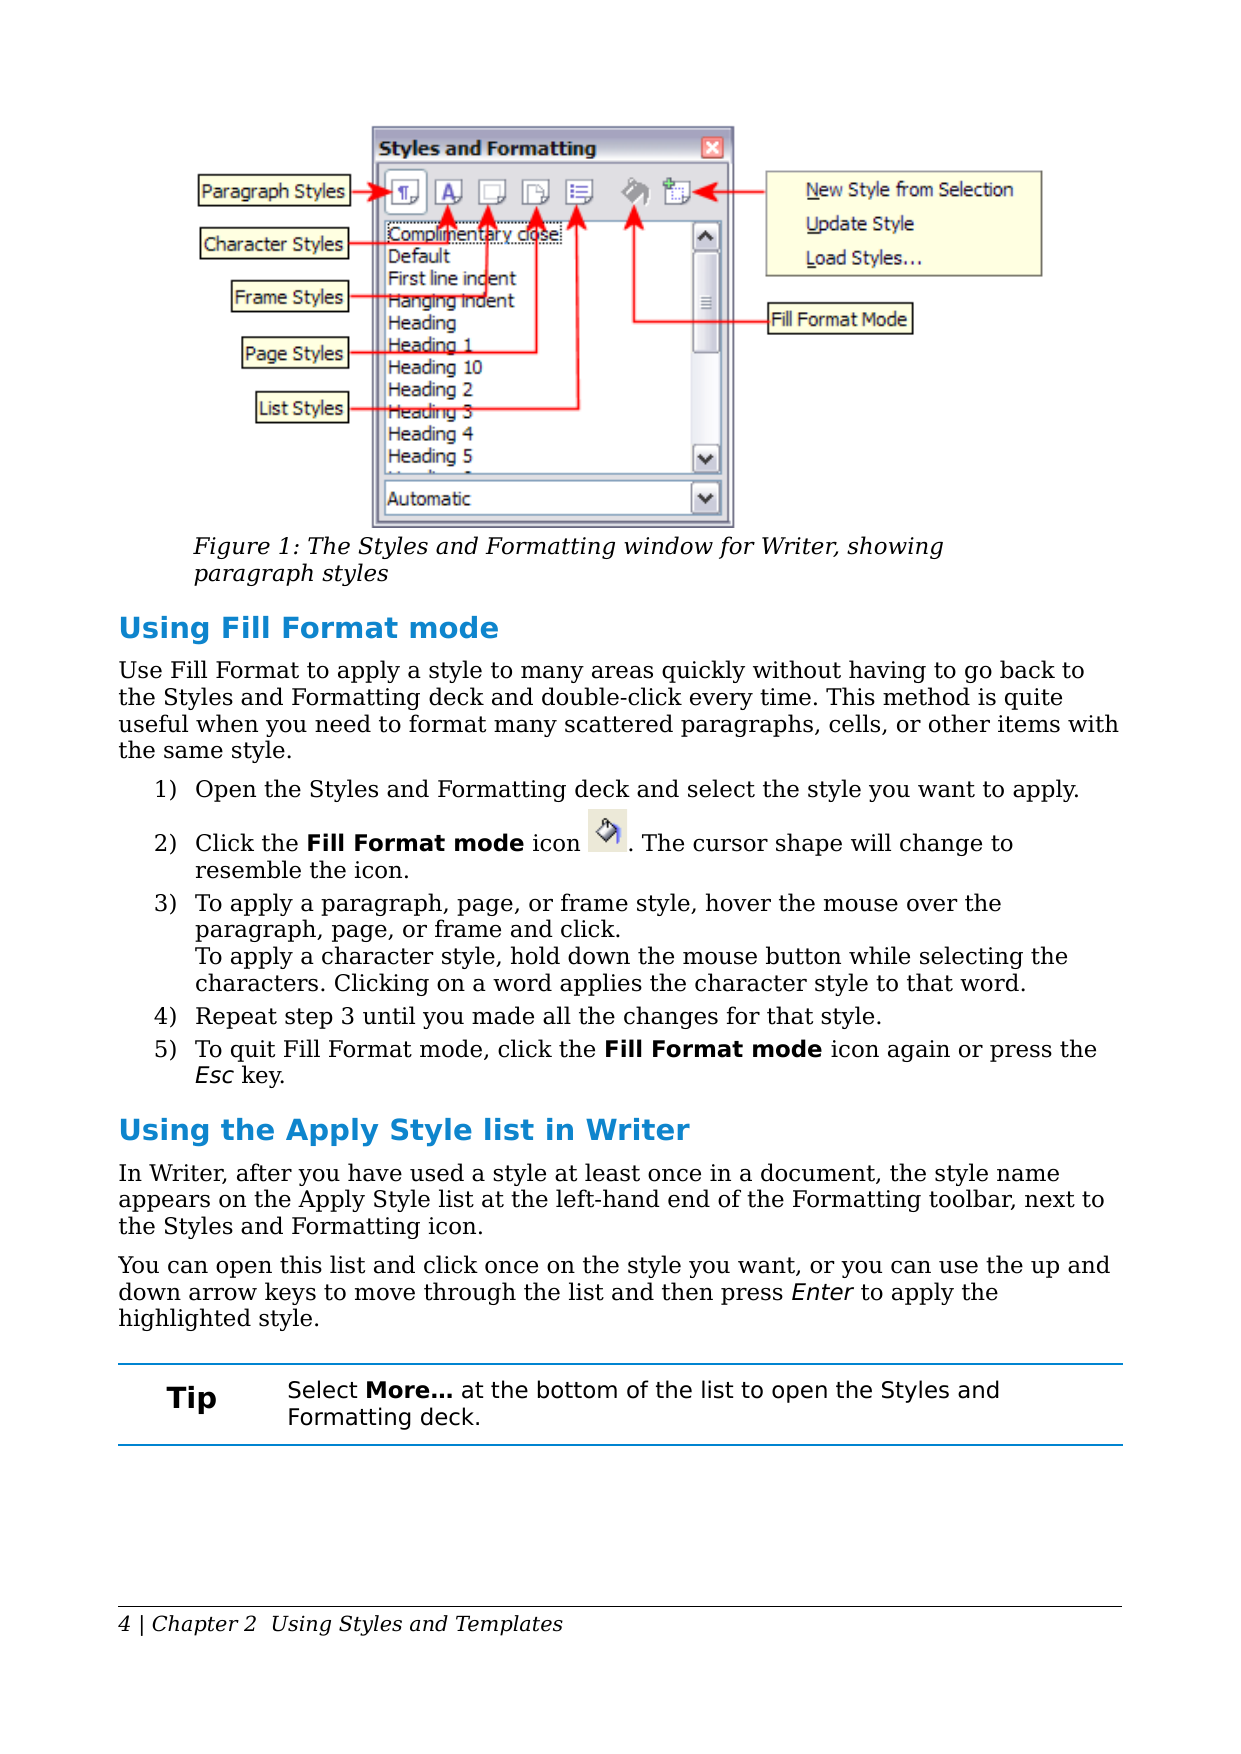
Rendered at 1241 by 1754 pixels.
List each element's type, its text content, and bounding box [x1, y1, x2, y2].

subtitle Using the Apply Style list in Writer [118, 1113, 1122, 1147]
list To quit Fill Format mode, click the Fill Format mode icon again or press the Esc key. [177, 1036, 1122, 1089]
text You can open this list and click once on the style you want, or you can use the up and down arrow keys to move through the list and then press Enter to apply the highlighted style. [118, 1252, 1122, 1332]
list To apply a paragraph, page, or frame style, hover the mouse over the paragraph, page, or frame and click. To apply a character style, hold down the mouse button while selecting the characters. Clicking on a word applies the character style to that word. [177, 890, 1122, 997]
list Open the Styles and Formatting deck and select the style you want to apply. [177, 777, 1122, 803]
picture [588, 809, 628, 852]
text Figure 1: The Styles and Formatting window for Writer, showing paragraph styles [193, 533, 1047, 587]
list Repeat step 3 until you made all the changes for that style. [177, 1003, 1122, 1029]
list Click the Fill Format mode icon . The cursor shape will change to resemble the icon. [177, 809, 1122, 884]
text Use Fill Format to apply a style to many areas quickly without having to go back to the Styles and Formatting deck and double-click every time. This method is quite useful when you need to format many scattered paragraphs, cells, or other items with the same style. [118, 657, 1122, 764]
table_header Tip [118, 1365, 266, 1444]
subtitle Using Fill Format mode [118, 611, 1122, 645]
text In Writer, after you have used a style at least once in a document, the style name appears on the Apply Style list at the left-hand end of the Formatting toolbar, next to the Styles and Formatting icon. [118, 1160, 1122, 1240]
table_header Select More… at the bottom of the list to open the Styles and Formatting deck. [266, 1365, 1122, 1444]
picture [193, 118, 1048, 528]
